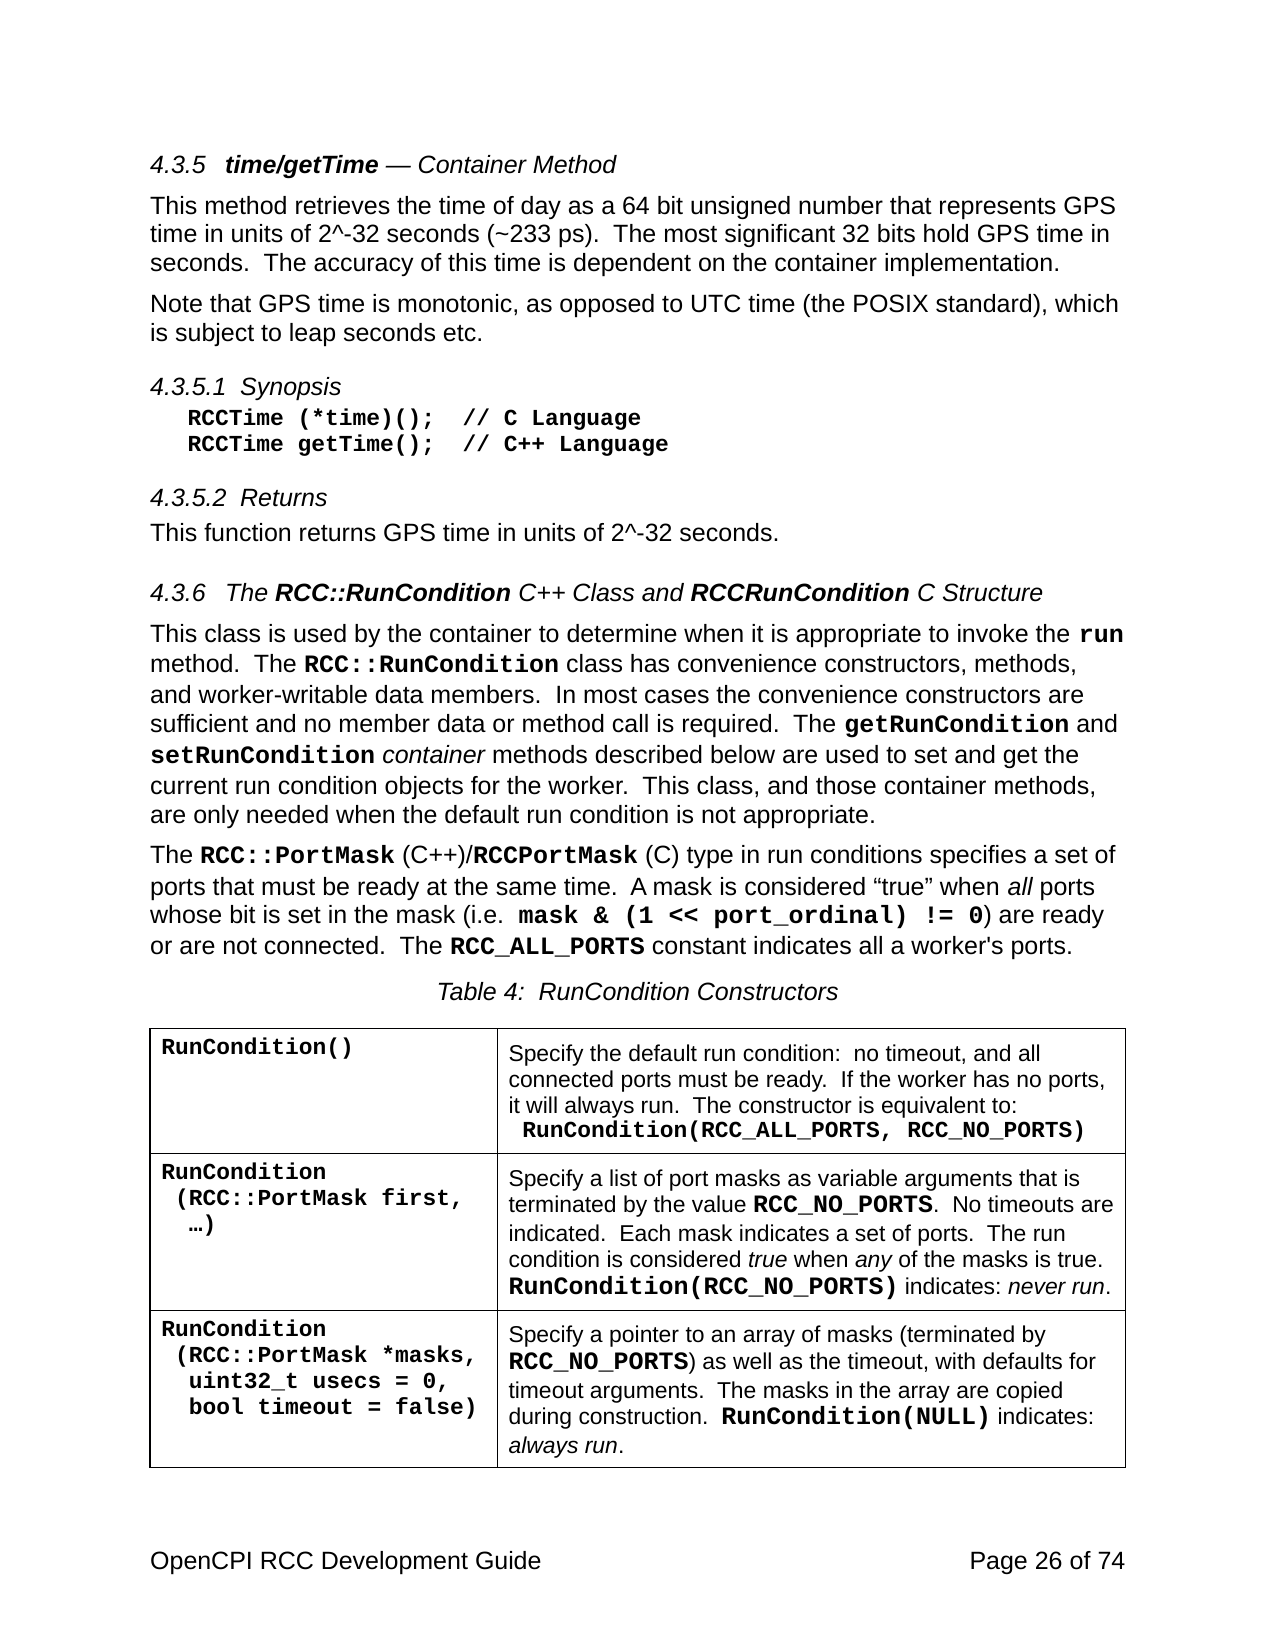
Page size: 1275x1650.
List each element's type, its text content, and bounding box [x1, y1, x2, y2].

table_cell RunCondition (RCC::PortMask *masks, uint32_t usecs = 0, bool timeout = false) [151, 1311, 497, 1467]
subtitle time/getTime — Container Method [150, 150, 1125, 179]
text This class is used by the container to determine when it is appropriate to invoke the run method. The RCC::RunCondition class has convenience constructors, methods, and worker-writable data members. In most cases the convenience constructors are sufficient and no member data or method call is required. The getRunCondition and setRunCondition container methods described below are used to set and get the current run condition objects for the worker. This class, and those container methods, are only needed when the default run condition is not appropriate. [150, 618, 1125, 828]
subtitle Synopsis [150, 371, 1125, 400]
table_cell Specify a pointer to an array of masks (terminated by RCC_NO_PORTS) as well as the timeout, with defaults for timeout arguments. The masks in the array are copied during construction. RunCondition(NULL) indicates: always run. [498, 1311, 1125, 1467]
table_header Specify the default run condition: no timeout, and all connected ports must be ready. If the worker has no ports, it will always run. The constructor is equivalent to: RunCondition(RCC_ALL_PORTS, RCC_NO_PORTS) [498, 1029, 1125, 1153]
text This function returns GPS time in units of 2^-32 seconds. [150, 518, 1125, 547]
text Table 4: RunCondition Constructors [150, 977, 1125, 1006]
table_cell RunCondition (RCC::PortMask first, …) [151, 1154, 497, 1310]
text Note that GPS time is monotonic, as opposed to UTC time (the POSIX standard), which is subject to leap seconds etc. [150, 289, 1125, 346]
text RCCTime (*time)(); // C Language RCCTime getTime(); // C++ Language [187, 406, 1125, 458]
text The RCC::PortMask (C++)/RCCPortMask (C) type in run conditions specifies a set of ports that must be ready at the same time. A mask is considered “true” when all ports whose bit is set in the mask (i.e. mask & (1 << port_ordinal) != 0) are ready or are not connected. The RCC_ALL_PORTS constant indicates all a worker's ports. [150, 841, 1125, 962]
table_header RunCondition() [151, 1029, 497, 1153]
subtitle The RCC::RunCondition C++ Class and RCCRunCondition C Structure [150, 578, 1125, 607]
text This method retrieves the time of day as a 64 bit unsigned number that represents GPS time in units of 2^-32 seconds (~233 ps). The most significant 32 bits hold GPS time in seconds. The accuracy of this time is dependent on the container implementation. [150, 191, 1125, 277]
table_cell Specify a list of port masks as variable arguments that is terminated by the value RCC_NO_PORTS. No timeouts are indicated. Each mask indicates a set of ports. The run condition is considered true when any of the masks is true. RunCondition(RCC_NO_PORTS) indicates: never run. [498, 1154, 1125, 1310]
subtitle Returns [150, 483, 1125, 512]
